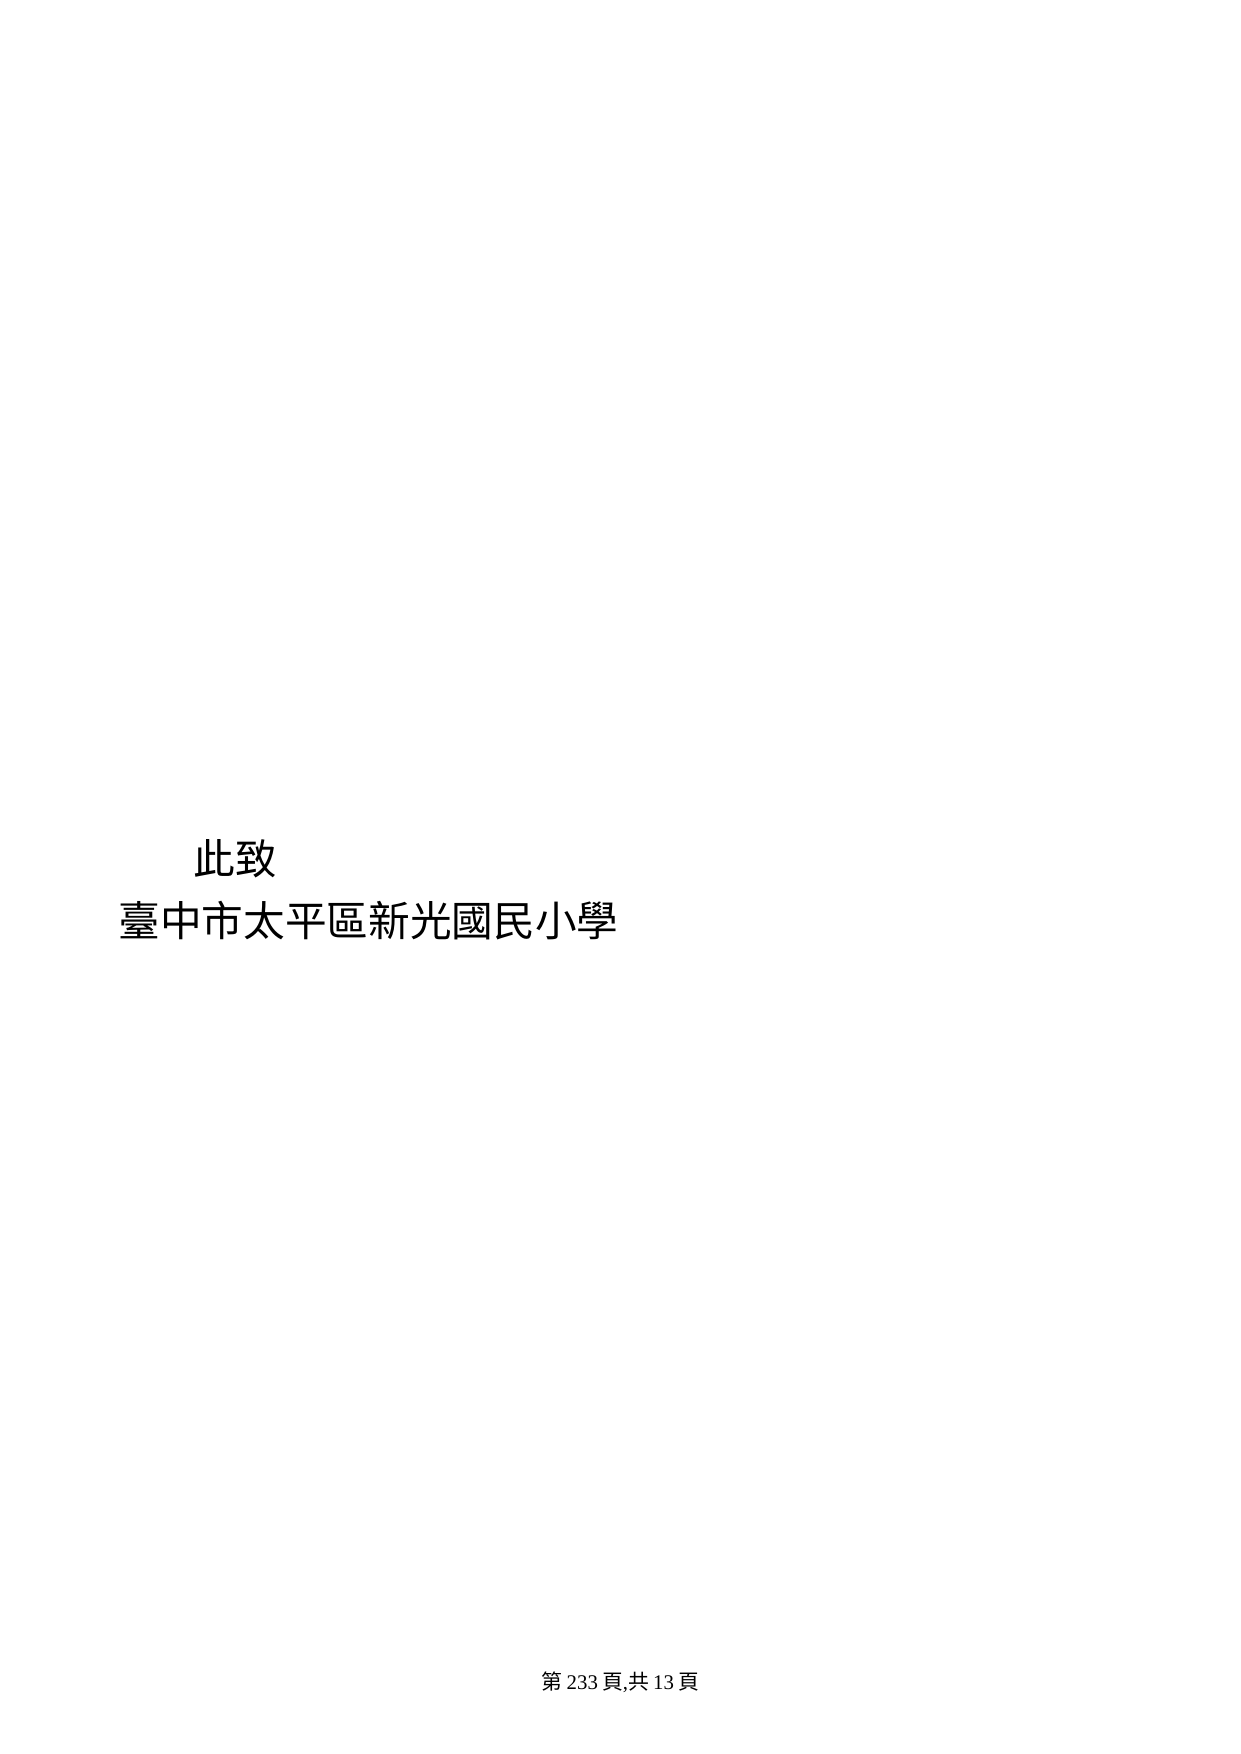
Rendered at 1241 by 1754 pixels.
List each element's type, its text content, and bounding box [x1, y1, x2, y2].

text 此致 [118, 814, 1122, 877]
text 臺中市太平區新光國民小學 [118, 877, 1122, 939]
